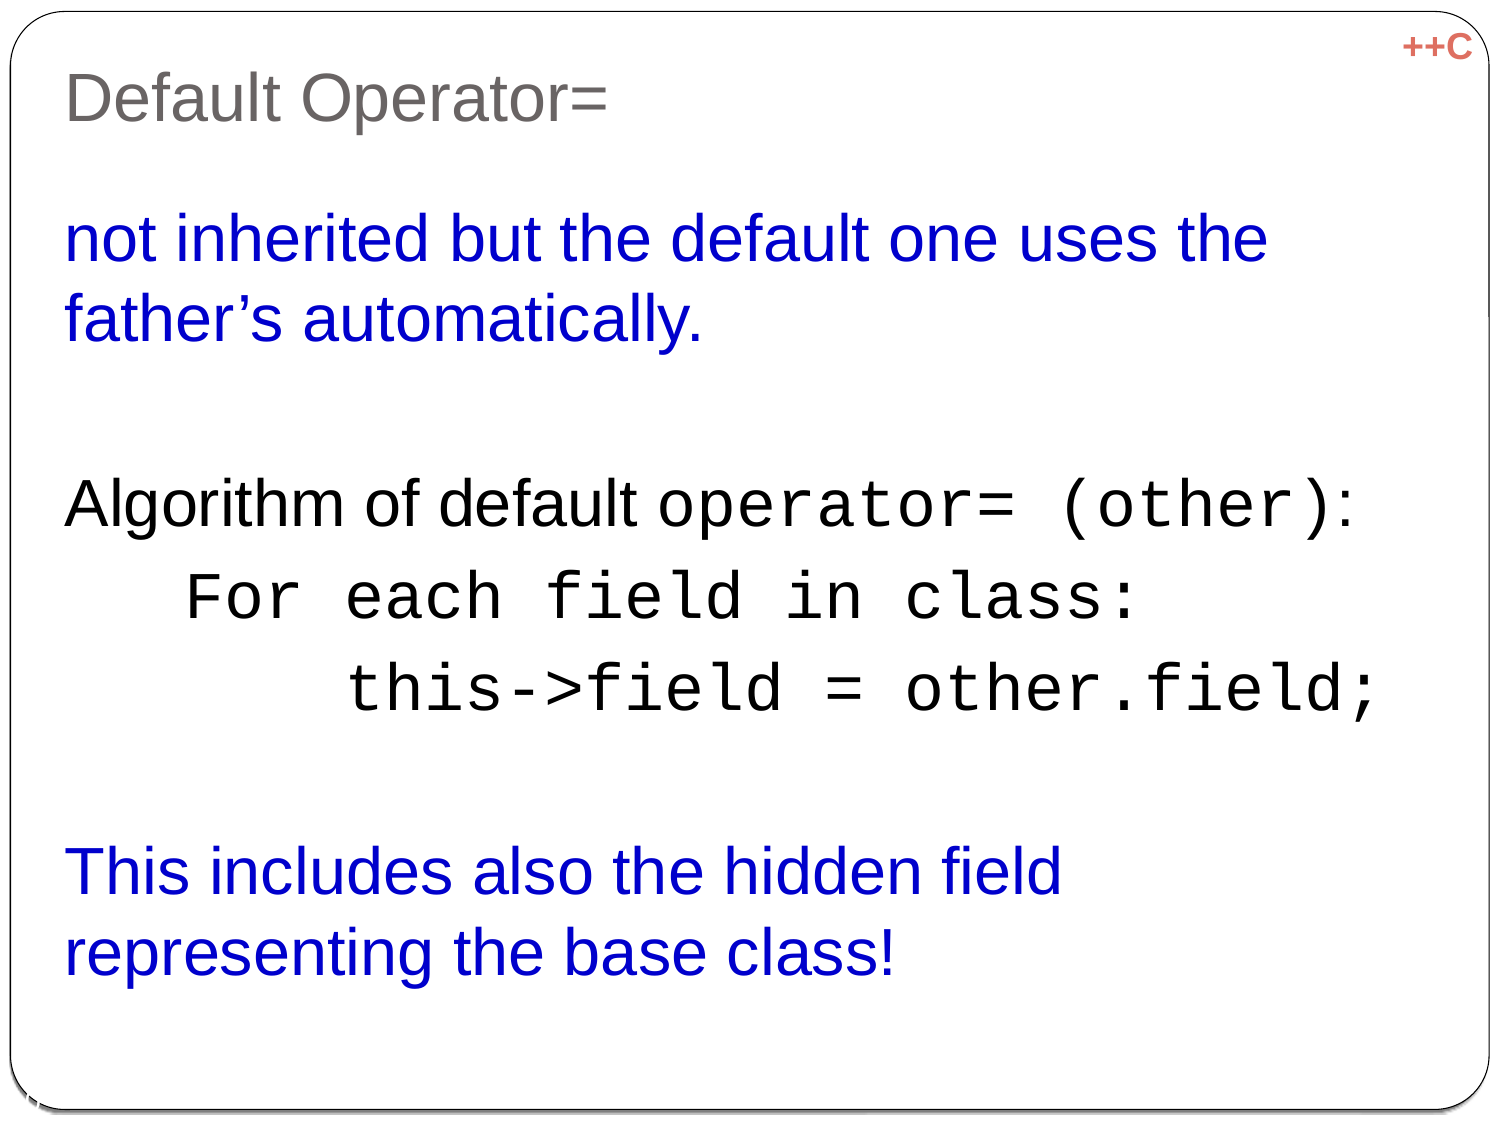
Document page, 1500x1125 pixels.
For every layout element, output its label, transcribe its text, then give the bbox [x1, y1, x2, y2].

list not inherited but the default one uses the father’s automatically. Algorithm of default operator= (other): For each field in class: this->field = other.field; This includes also the hidden field representing the base class! [50, 187, 1450, 1088]
title Default Operator= [50, 45, 1450, 150]
slide_number [0, 1074, 50, 1125]
